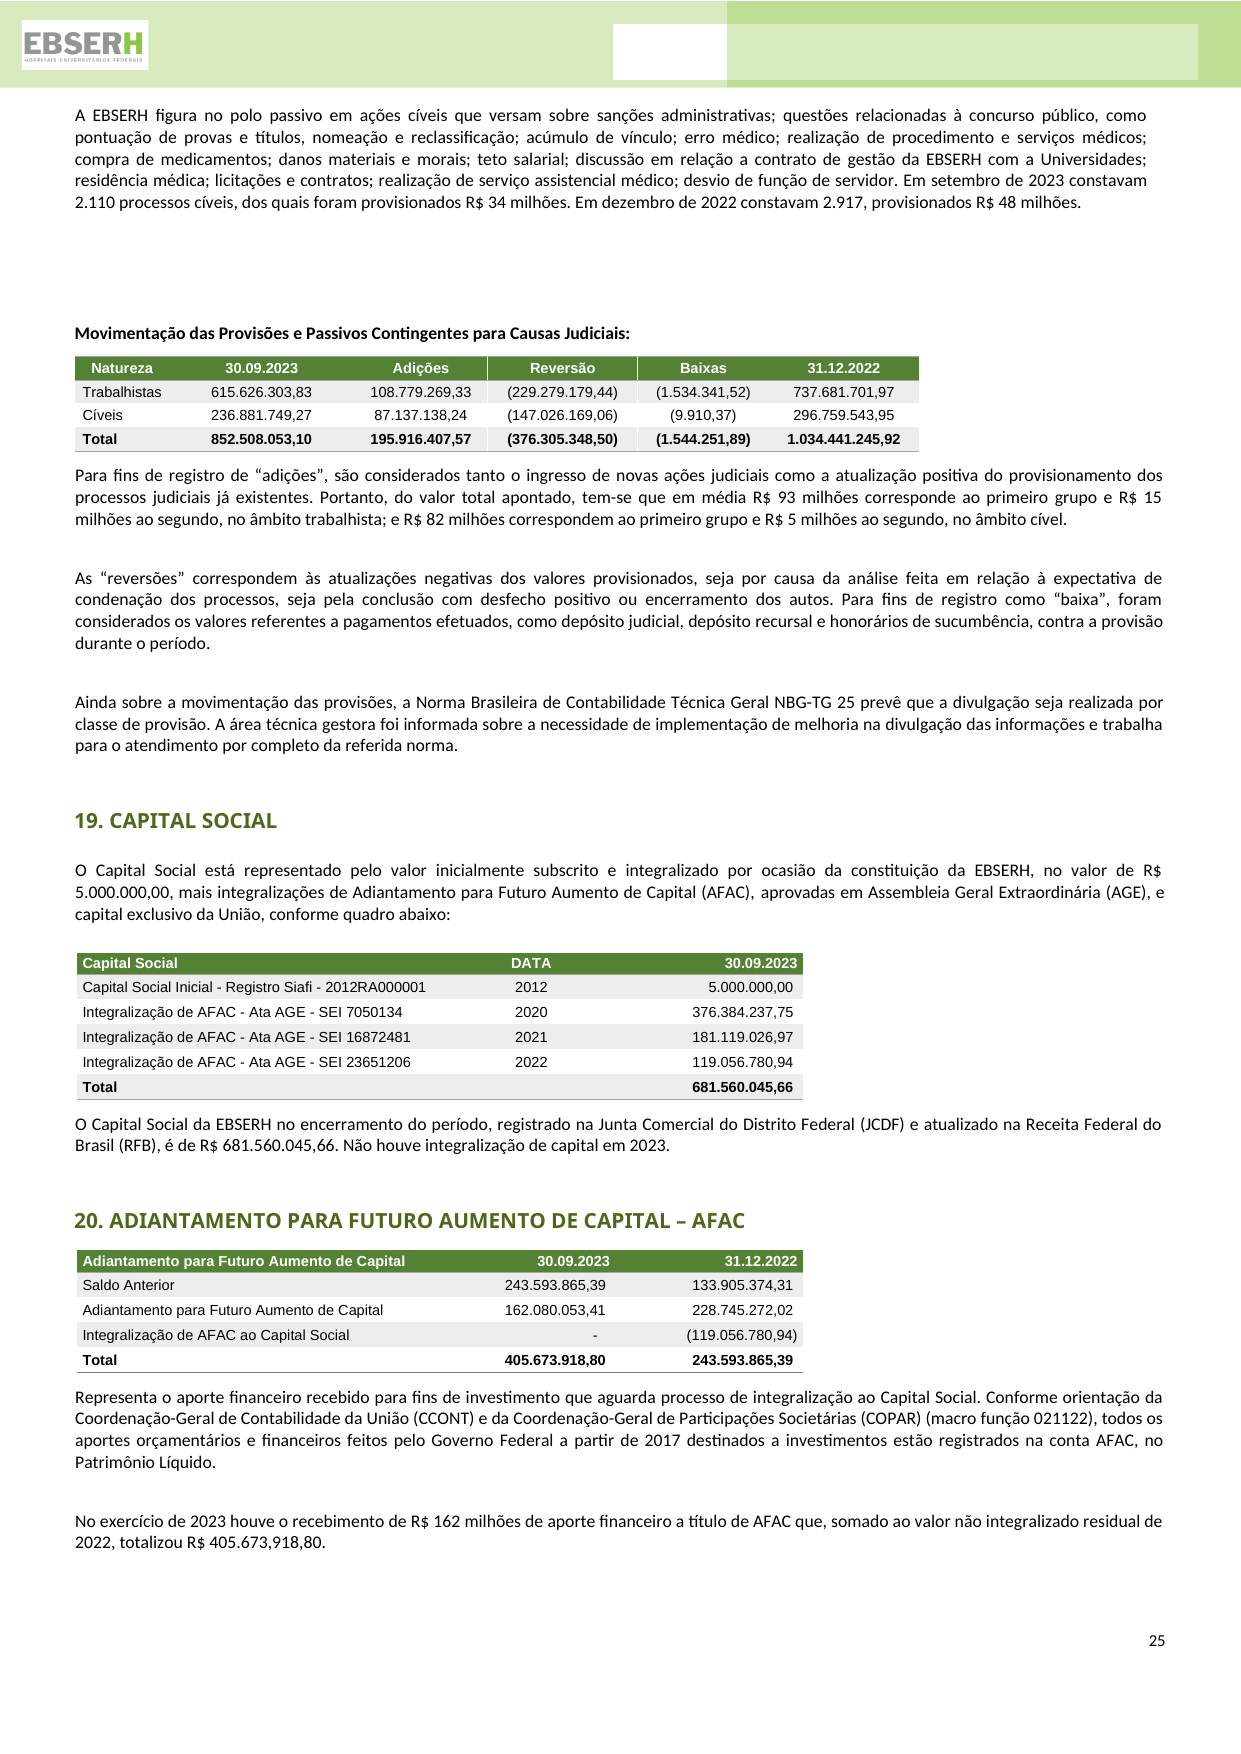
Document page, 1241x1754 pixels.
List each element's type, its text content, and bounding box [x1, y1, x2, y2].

text Movimentação das Provisões e Passivos Contingentes para Causas Judiciais: [74, 322, 1149, 344]
table_header 31.12.2022 [769, 357, 919, 380]
table_header Adiantamento para Futuro Aumento de Capital [77, 1250, 413, 1272]
table_cell Adiantamento para Futuro Aumento de Capital [77, 1297, 413, 1322]
text Ainda sobre a movimentação das provisões, a Norma Brasileira de Contabilidade Técnica Geral NBG-TG 25 prevê que a divulgação seja realizada por classe de provisão. A área técnica gestora foi informada sobre a necessidade de implementação de melhoria na divulgação das informações e trabalha para o atendimento por completo da referida norma. [75, 691, 1165, 756]
table_cell 243.593.865,39 [413, 1273, 617, 1297]
table_header 30.09.2023 [413, 1250, 617, 1272]
table_cell 2022 [442, 1049, 620, 1074]
table_cell 376.384.237,75 [620, 999, 803, 1024]
table_cell (1.534.341,52) [638, 381, 769, 403]
text As “reversões” correspondem às atualizações negativas dos valores provisionados, seja por causa da análise feita em relação à expectativa de condenação dos processos, seja pela conclusão com desfecho positivo ou encerramento dos autos. Para fins de registro como “baixa”, foram considerados os valores referentes a pagamentos efetuados, como depósito judicial, depósito recursal e honorários de sucumbência, contra a provisão durante o período. [75, 567, 1165, 653]
table_cell 108.779.269,33 [354, 381, 487, 403]
table_cell 5.000.000,00 [620, 975, 803, 999]
table_cell Trabalhistas [75, 381, 169, 403]
table_header Baixas [638, 357, 769, 380]
list ADIANTAMENTO PARA FUTURO AUMENTO DE CAPITAL – AFAC [74, 1206, 1165, 1235]
table_cell 2020 [442, 999, 620, 1024]
table_cell 243.593.865,39 [617, 1347, 803, 1372]
text A EBSERH figura no polo passivo em ações cíveis que versam sobre sanções administrativas; questões relacionadas à concurso público, como pontuação de provas e títulos, nomeação e reclassificação; acúmulo de vínculo; erro médico; realização de procedimento e serviços médicos; compra de medicamentos; danos materiais e morais; teto salarial; discussão em relação a contrato de gestão da EBSERH com a Universidades; residência médica; licitações e contratos; realização de serviço assistencial médico; desvio de função de servidor. Em setembro de 2023 constavam 2.110 processos cíveis, dos quais foram provisionados R$ 34 milhões. Em dezembro de 2022 constavam 2.917, provisionados R$ 48 milhões. [74, 104, 1148, 213]
table_header Adições [354, 357, 487, 380]
table_cell Integralização de AFAC - Ata AGE - SEI 23651206 [77, 1049, 442, 1074]
table_cell Total [77, 1074, 442, 1099]
table_cell (229.279.179,44) [488, 381, 637, 403]
table_cell (9.910,37) [638, 404, 769, 427]
text No exercício de 2023 houve o recebimento de R$ 162 milhões de aporte financeiro a título de AFAC que, somado ao valor não integralizado residual de 2022, totalizou R$ 405.673,918,80. [75, 1510, 1165, 1553]
table_cell (376.305.348,50) [488, 427, 637, 451]
text O Capital Social está representado pelo valor inicialmente subscrito e integralizado por ocasião da constituição da EBSERH, no valor de R$ 5.000.000,00, mais integralizações de Adiantamento para Futuro Aumento de Capital (AFAC), aprovadas em Assembleia Geral Extraordinária (AGE), e capital exclusivo da União, conforme quadro abaixo: [75, 859, 1165, 924]
text Para fins de registro de “adições”, são considerados tanto o ingresso de novas ações judiciais como a atualização positiva do provisionamento dos processos judiciais já existentes. Portanto, do valor total apontado, tem-se que em média R$ 93 milhões corresponde ao primeiro grupo e R$ 15 milhões ao segundo, no âmbito trabalhista; e R$ 82 milhões correspondem ao primeiro grupo e R$ 5 milhões ao segundo, no âmbito cível. [75, 464, 1165, 529]
table_cell Total [77, 1347, 413, 1372]
table_cell 615.626.303,83 [169, 381, 354, 403]
table_header 30.09.2023 [169, 357, 354, 380]
table_cell (119.056.780,94) [617, 1322, 803, 1347]
list CAPITAL SOCIAL [74, 806, 1165, 834]
table_cell 681.560.045,66 [620, 1074, 803, 1099]
table_cell Integralização de AFAC - Ata AGE - SEI 16872481 [77, 1024, 442, 1049]
table_cell - [413, 1322, 617, 1347]
table_cell 737.681.701,97 [769, 381, 919, 403]
table_cell 181.119.026,97 [620, 1024, 803, 1049]
table_header Capital Social [77, 953, 442, 974]
text Representa o aporte financeiro recebido para fins de investimento que aguarda processo de integralização ao Capital Social. Conforme orientação da Coordenação-Geral de Contabilidade da União (CCONT) e da Coordenação-Geral de Participações Societárias (COPAR) (macro função 021122), todos os aportes orçamentários e financeiros feitos pelo Governo Federal a partir de 2017 destinados a investimentos estão registrados na conta AFAC, no Patrimônio Líquido. [75, 1386, 1165, 1472]
table_cell 296.759.543,95 [769, 404, 919, 427]
table_cell Saldo Anterior [77, 1273, 413, 1297]
table_cell (147.026.169,06) [488, 404, 637, 427]
table_cell Total [75, 427, 169, 451]
text O Capital Social da EBSERH no encerramento do período, registrado na Junta Comercial do Distrito Federal (JCDF) e atualizado na Receita Federal do Brasil (RFB), é de R$ 681.560.045,66. Não houve integralização de capital em 2023. [75, 1113, 1165, 1156]
table_cell [442, 1074, 620, 1099]
table_header 31.12.2022 [617, 1250, 803, 1272]
table_cell (1.544.251,89) [638, 427, 769, 451]
table_cell Integralização de AFAC - Ata AGE - SEI 7050134 [77, 999, 442, 1024]
table_cell 87.137.138,24 [354, 404, 487, 427]
table_cell Integralização de AFAC ao Capital Social [77, 1322, 413, 1347]
table_header DATA [442, 953, 620, 974]
table_cell 228.745.272,02 [617, 1297, 803, 1322]
table_header Natureza [75, 357, 169, 380]
table_cell 119.056.780,94 [620, 1049, 803, 1074]
table_cell 236.881.749,27 [169, 404, 354, 427]
table_header 30.09.2023 [620, 953, 803, 974]
table_cell Cíveis [75, 404, 169, 427]
table_header Reversão [488, 357, 637, 380]
table_cell 1.034.441.245,92 [769, 427, 919, 451]
table_cell 162.080.053,41 [413, 1297, 617, 1322]
table_cell 195.916.407,57 [354, 427, 487, 451]
table_cell Capital Social Inicial - Registro Siafi - 2012RA000001 [77, 975, 442, 999]
table_cell 2012 [442, 975, 620, 999]
table_cell 852.508.053,10 [169, 427, 354, 451]
table_cell 133.905.374,31 [617, 1273, 803, 1297]
table_cell 405.673.918,80 [413, 1347, 617, 1372]
table_cell 2021 [442, 1024, 620, 1049]
